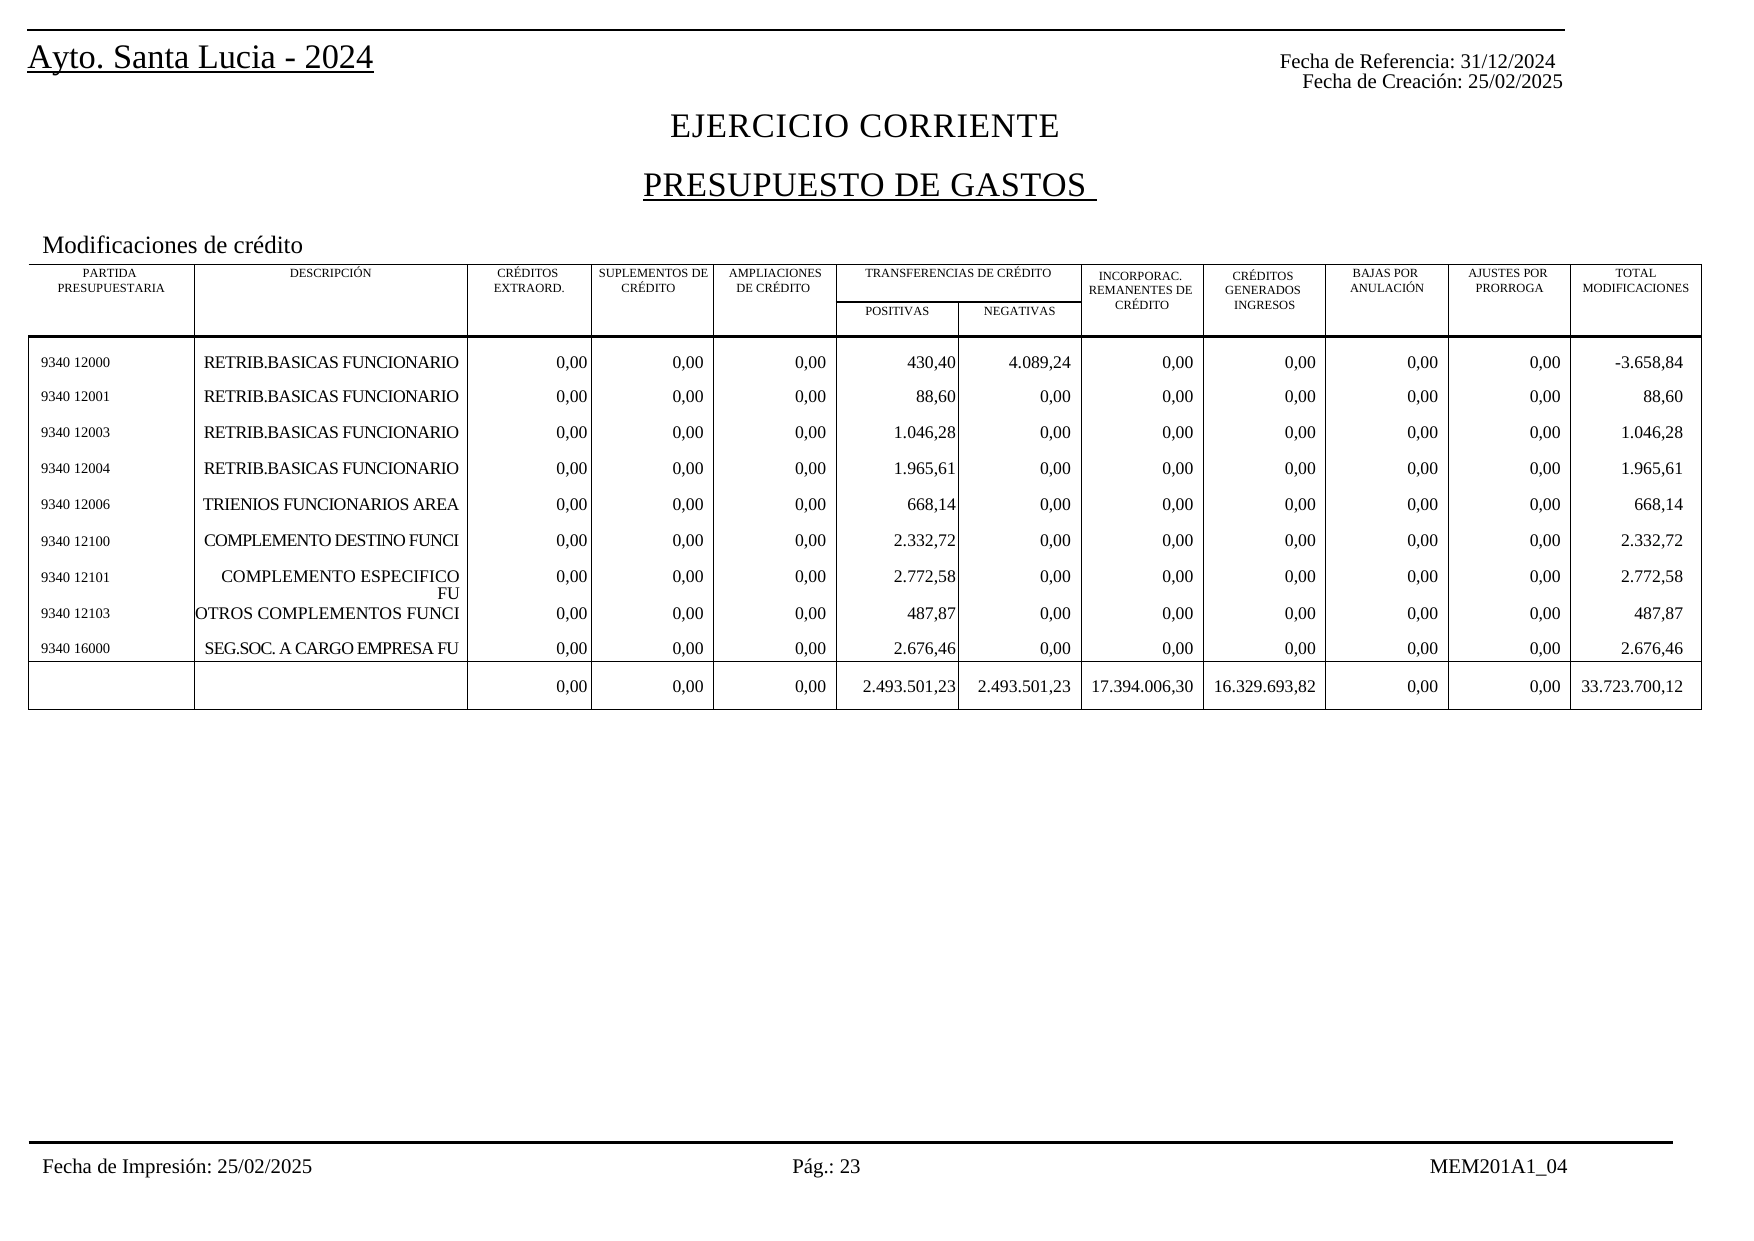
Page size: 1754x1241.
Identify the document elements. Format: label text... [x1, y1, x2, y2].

table_cell 0,00 [1449, 662, 1570, 709]
table_cell 1.965,61 [837, 450, 958, 486]
table_header AMPLIACIONES DE CRÉDITO [714, 265, 836, 335]
table_cell 0,00 [1449, 338, 1570, 377]
table_cell 0,00 [714, 414, 836, 450]
table_cell 0,00 [1082, 338, 1203, 377]
table_cell 0,00 [1449, 414, 1570, 450]
table_cell 0,00 [1449, 378, 1570, 414]
table_cell 9340 12000 [29, 338, 194, 377]
table_header TRANSFERENCIAS DE CRÉDITO [837, 265, 1081, 301]
table_header CRÉDITOS GENERADOS INGRESOS [1204, 265, 1325, 335]
table_cell 0,00 [714, 450, 836, 486]
table_cell 0,00 [1326, 595, 1448, 630]
table_cell 0,00 [592, 595, 713, 630]
table_cell 0,00 [1449, 522, 1570, 558]
table_cell -3.658,84 [1571, 338, 1701, 377]
table_cell 0,00 [592, 522, 713, 558]
table_cell 1.046,28 [1571, 414, 1701, 450]
table_cell 0,00 [1326, 338, 1448, 377]
table_cell 0,00 [592, 450, 713, 486]
table_cell 9340 12100 [29, 522, 194, 558]
table_cell 0,00 [959, 630, 1081, 661]
table_cell 0,00 [468, 662, 591, 709]
text Modificaciones de crédito [42, 232, 1702, 258]
table_cell 0,00 [468, 378, 591, 414]
table_cell 0,00 [1326, 630, 1448, 661]
table_cell 0,00 [714, 630, 836, 661]
table_cell 0,00 [468, 486, 591, 522]
table_cell 0,00 [1449, 630, 1570, 661]
table_cell 0,00 [1204, 378, 1325, 414]
table_cell 9340 12103 [29, 595, 194, 630]
table_header TOTAL MODIFICACIONES [1571, 265, 1701, 335]
table_cell 0,00 [1082, 486, 1203, 522]
table_cell 668,14 [1571, 486, 1701, 522]
table_cell 0,00 [959, 450, 1081, 486]
table_cell 17.394.006,30 [1082, 662, 1203, 709]
table_cell 9340 12101 [29, 559, 194, 594]
table_cell 0,00 [1326, 378, 1448, 414]
table_cell 9340 12003 [29, 414, 194, 450]
table_cell 88,60 [1571, 378, 1701, 414]
table_cell 0,00 [1082, 559, 1203, 594]
table_cell RETRIB.BASICAS FUNCIONARIO [195, 450, 467, 486]
table_cell 0,00 [1082, 595, 1203, 630]
table_cell 0,00 [592, 559, 713, 594]
table_cell 0,00 [1204, 450, 1325, 486]
table_cell 0,00 [1326, 662, 1448, 709]
table_cell 0,00 [1082, 522, 1203, 558]
table_cell 668,14 [837, 486, 958, 522]
table_cell 9340 12004 [29, 450, 194, 486]
table_cell 0,00 [959, 522, 1081, 558]
table_cell 0,00 [468, 595, 591, 630]
table_cell 0,00 [592, 338, 713, 377]
table_cell 33.723.700,12 [1571, 662, 1701, 709]
table_header DESCRIPCIÓN [195, 265, 467, 335]
table_cell 0,00 [592, 414, 713, 450]
table_header SUPLEMENTOS DE CRÉDITO [592, 265, 713, 335]
table_header AJUSTES POR PRORROGA [1449, 265, 1570, 335]
table_cell 0,00 [468, 450, 591, 486]
table_cell [195, 662, 467, 709]
table_cell 2.676,46 [1571, 630, 1701, 661]
table_cell 0,00 [468, 630, 591, 661]
table_cell 9340 12006 [29, 486, 194, 522]
table_cell 88,60 [837, 378, 958, 414]
table_cell 0,00 [714, 662, 836, 709]
table_cell 0,00 [468, 338, 591, 377]
table_cell 0,00 [1449, 486, 1570, 522]
table_cell 0,00 [959, 378, 1081, 414]
table_cell SEG.SOC. A CARGO EMPRESA FU [195, 630, 467, 661]
table_cell 0,00 [1204, 595, 1325, 630]
table_cell 0,00 [1204, 414, 1325, 450]
table_cell 0,00 [1449, 450, 1570, 486]
table_cell 0,00 [468, 559, 591, 594]
table_cell 0,00 [1449, 559, 1570, 594]
table_cell COMPLEMENTO DESTINO FUNCI [195, 522, 467, 558]
table_cell 0,00 [714, 338, 836, 377]
table_cell 0,00 [1326, 486, 1448, 522]
table_cell 0,00 [1204, 522, 1325, 558]
table_cell 9340 16000 [29, 630, 194, 661]
table_cell 0,00 [1204, 338, 1325, 377]
table_cell 1.965,61 [1571, 450, 1701, 486]
table_cell 2.676,46 [837, 630, 958, 661]
text PRESUPUESTO DE GASTOS [27, 167, 1702, 204]
table_cell 0,00 [1326, 414, 1448, 450]
table_cell 0,00 [959, 595, 1081, 630]
table_cell 0,00 [592, 630, 713, 661]
table_cell 0,00 [468, 414, 591, 450]
table_cell 0,00 [1204, 630, 1325, 661]
table_cell 0,00 [1204, 559, 1325, 594]
table_cell RETRIB.BASICAS FUNCIONARIO [195, 414, 467, 450]
table_cell 0,00 [1326, 450, 1448, 486]
table_header CRÉDITOS EXTRAORD. [468, 265, 591, 335]
table_cell NEGATIVAS [959, 303, 1081, 335]
table_cell 430,40 [837, 338, 958, 377]
table_cell RETRIB.BASICAS FUNCIONARIO [195, 338, 467, 377]
table_cell OTROS COMPLEMENTOS FUNCI [195, 595, 467, 630]
table_cell 0,00 [959, 486, 1081, 522]
table_cell POSITIVAS [837, 303, 958, 335]
table_cell 0,00 [1326, 522, 1448, 558]
table_cell 0,00 [1204, 486, 1325, 522]
table_cell 0,00 [592, 662, 713, 709]
table_cell 0,00 [714, 522, 836, 558]
table_cell 0,00 [1082, 450, 1203, 486]
table_cell 0,00 [959, 414, 1081, 450]
table_header INCORPORAC. REMANENTES DE CRÉDITO [1082, 265, 1203, 335]
table_cell 0,00 [714, 559, 836, 594]
table_cell 9340 12001 [29, 378, 194, 414]
table_cell 0,00 [1082, 414, 1203, 450]
table_cell 0,00 [468, 522, 591, 558]
table_cell 2.332,72 [1571, 522, 1701, 558]
table_cell 2.493.501,23 [837, 662, 958, 709]
text Ayto. Santa Lucia - 2024 Fecha de Referencia: 31/12/2024 [27, 40, 1702, 76]
table_cell TRIENIOS FUNCIONARIOS AREA [195, 486, 467, 522]
table_cell 0,00 [1082, 630, 1203, 661]
table_header PARTIDA PRESUPUESTARIA [29, 265, 194, 335]
table_cell 0,00 [1449, 595, 1570, 630]
table_cell 0,00 [714, 486, 836, 522]
table_cell [29, 662, 194, 709]
text EJERCICIO CORRIENTE [27, 108, 1702, 144]
table_cell RETRIB.BASICAS FUNCIONARIO [195, 378, 467, 414]
table_cell 0,00 [1326, 559, 1448, 594]
table_cell 1.046,28 [837, 414, 958, 450]
table_cell 487,87 [837, 595, 958, 630]
table_cell 2.772,58 [837, 559, 958, 594]
table_cell 487,87 [1571, 595, 1701, 630]
table_cell 2.493.501,23 [959, 662, 1081, 709]
table_cell 16.329.693,82 [1204, 662, 1325, 709]
table_cell 2.772,58 [1571, 559, 1701, 594]
table_cell COMPLEMENTO ESPECIFICO FU [195, 559, 467, 594]
text Fecha de Impresión: 25/02/2025 Pág.: 23 MEM201A1_04 [42, 1156, 1702, 1178]
table_cell 0,00 [592, 486, 713, 522]
table_cell 0,00 [592, 378, 713, 414]
table_cell 2.332,72 [837, 522, 958, 558]
table_header BAJAS POR ANULACIÓN [1326, 265, 1448, 335]
table_cell 0,00 [1082, 378, 1203, 414]
text Fecha de Creación: 25/02/2025 [1302, 76, 1702, 91]
table_cell 0,00 [714, 378, 836, 414]
table_cell 0,00 [714, 595, 836, 630]
table_cell 4.089,24 [959, 338, 1081, 377]
table_cell 0,00 [959, 559, 1081, 594]
